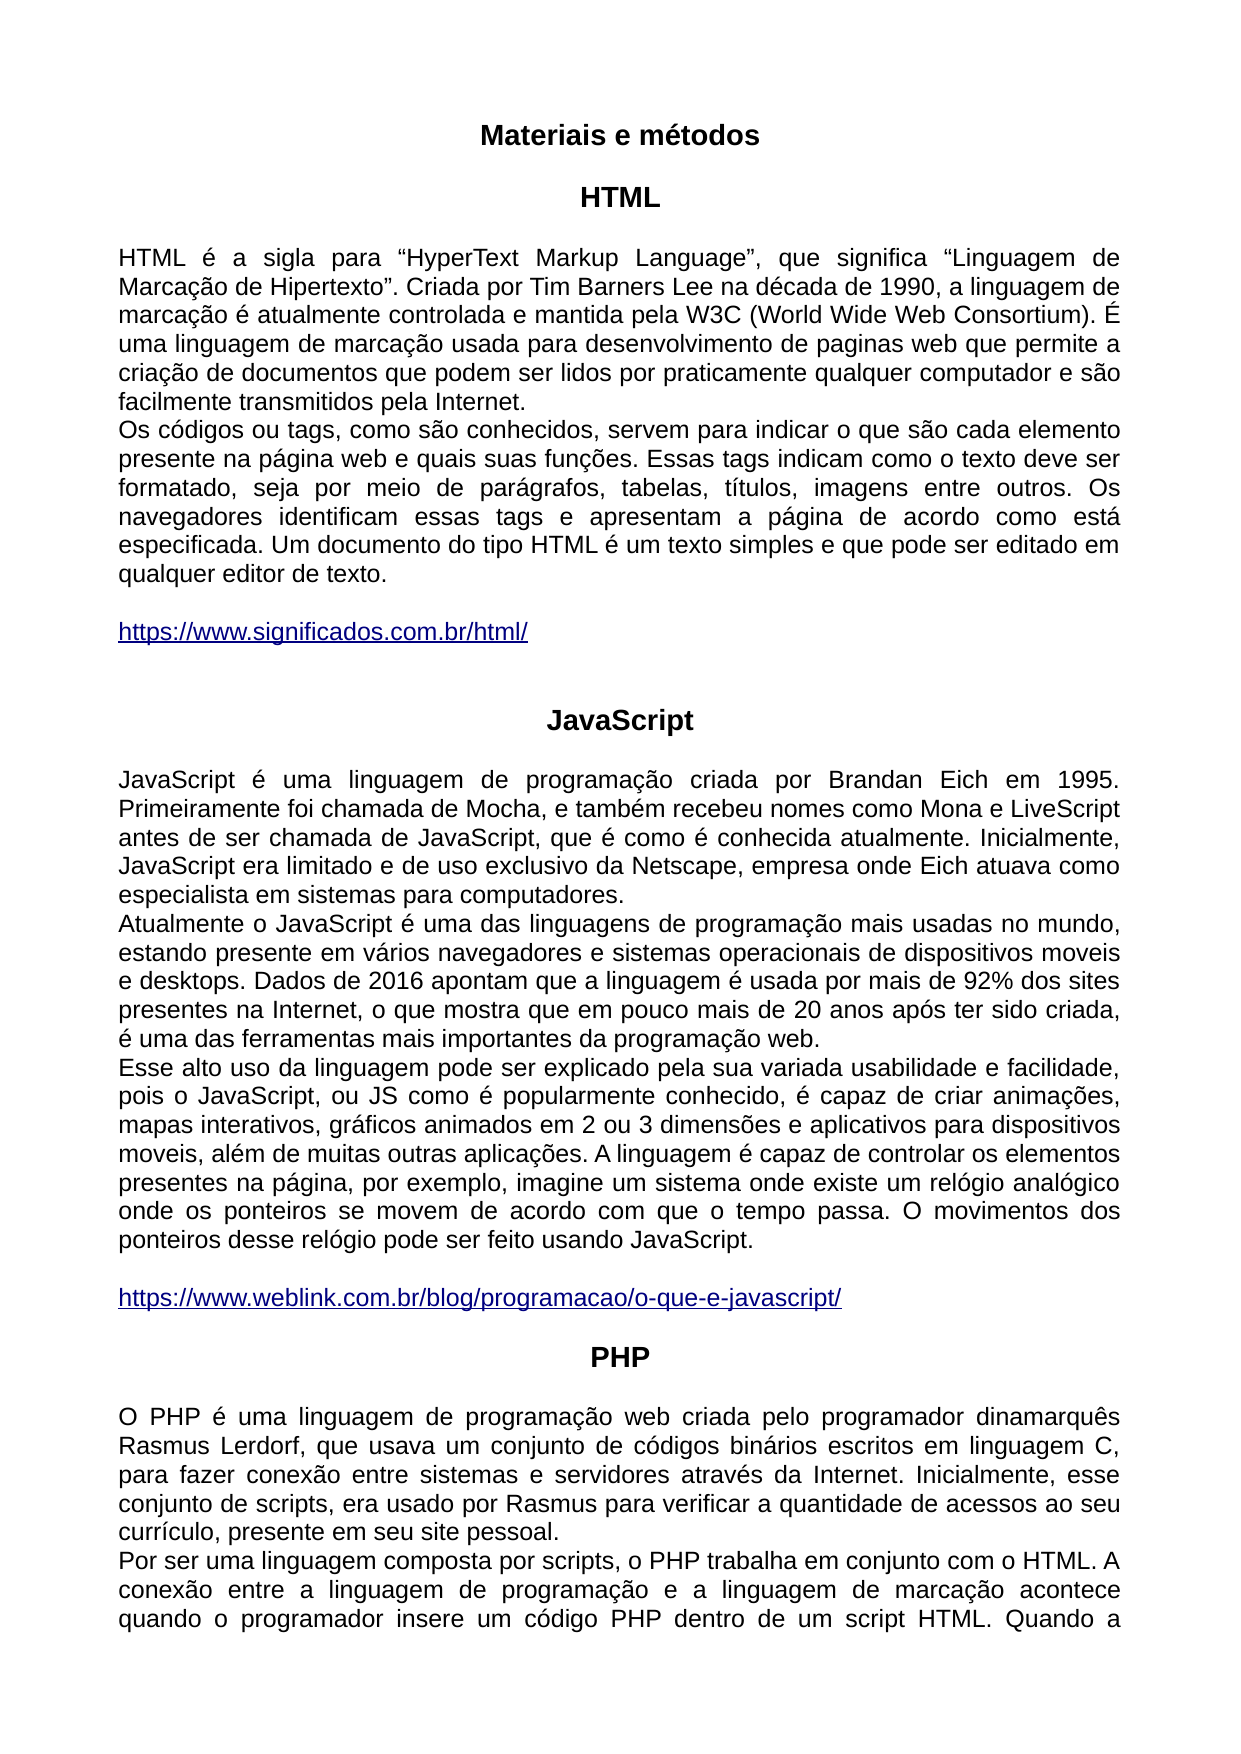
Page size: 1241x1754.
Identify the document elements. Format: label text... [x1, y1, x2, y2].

text Materiais e métodos [118, 118, 1122, 152]
text O PHP é uma linguagem de programação web criada pelo programador dinamarquês Rasmus Lerdorf, que usava um conjunto de códigos binários escritos em linguagem C, para fazer conexão entre sistemas e servidores através da Internet. Inicialmente, esse conjunto de scripts, era usado por Rasmus para verificar a quantidade de acessos ao seu currículo, presente em seu site pessoal. [118, 1402, 1122, 1546]
text HTML é a sigla para “HyperText Markup Language”, que significa “Linguagem de Marcação de Hipertexto”. Criada por Tim Barners Lee na década de 1990, a linguagem de marcação é atualmente controlada e mantida pela W3C (World Wide Web Consortium). É uma linguagem de marcação usada para desenvolvimento de paginas web que permite a criação de documentos que podem ser lidos por praticamente qualquer computador e são facilmente transmitidos pela Internet. [118, 243, 1122, 415]
text JavaScript é uma linguagem de programação criada por Brandan Eich em 1995. Primeiramente foi chamada de Mocha, e também recebeu nomes como Mona e LiveScript antes de ser chamada de JavaScript, que é como é conhecida atualmente. Inicialmente, JavaScript era limitado e de uso exclusivo da Netscape, empresa onde Eich atuava como especialista em sistemas para computadores. [118, 765, 1122, 909]
text JavaScript [118, 703, 1122, 736]
text https://www.significados.com.br/html/ [118, 616, 1122, 645]
text PHP [118, 1340, 1122, 1373]
text Atualmente o JavaScript é uma das linguagens de programação mais usadas no mundo, estando presente em vários navegadores e sistemas operacionais de dispositivos moveis e desktops. Dados de 2016 apontam que a linguagem é usada por mais de 92% dos sites presentes na Internet, o que mostra que em pouco mais de 20 anos após ter sido criada, é uma das ferramentas mais importantes da programação web. [118, 909, 1122, 1052]
text HTML [118, 180, 1122, 214]
text Esse alto uso da linguagem pode ser explicado pela sua variada usabilidade e facilidade, pois o JavaScript, ou JS como é popularmente conhecido, é capaz de criar animações, mapas interativos, gráficos animados em 2 ou 3 dimensões e aplicativos para dispositivos moveis, além de muitas outras aplicações. A linguagem é capaz de controlar os elementos presentes na página, por exemplo, imagine um sistema onde existe um relógio analógico onde os ponteiros se movem de acordo com que o tempo passa. O movimentos dos ponteiros desse relógio pode ser feito usando JavaScript. [118, 1052, 1122, 1254]
text Por ser uma linguagem composta por scripts, o PHP trabalha em conjunto com o HTML. A conexão entre a linguagem de programação e a linguagem de marcação acontece quando o programador insere um código PHP dentro de um script HTML. Quando a [118, 1546, 1122, 1632]
text https://www.weblink.com.br/blog/programacao/o-que-e-javascript/ [118, 1282, 1122, 1311]
text Os códigos ou tags, como são conhecidos, servem para indicar o que são cada elemento presente na página web e quais suas funções. Essas tags indicam como o texto deve ser formatado, seja por meio de parágrafos, tabelas, títulos, imagens entre outros. Os navegadores identificam essas tags e apresentam a página de acordo como está especificada. Um documento do tipo HTML é um texto simples e que pode ser editado em qualquer editor de texto. [118, 415, 1122, 588]
